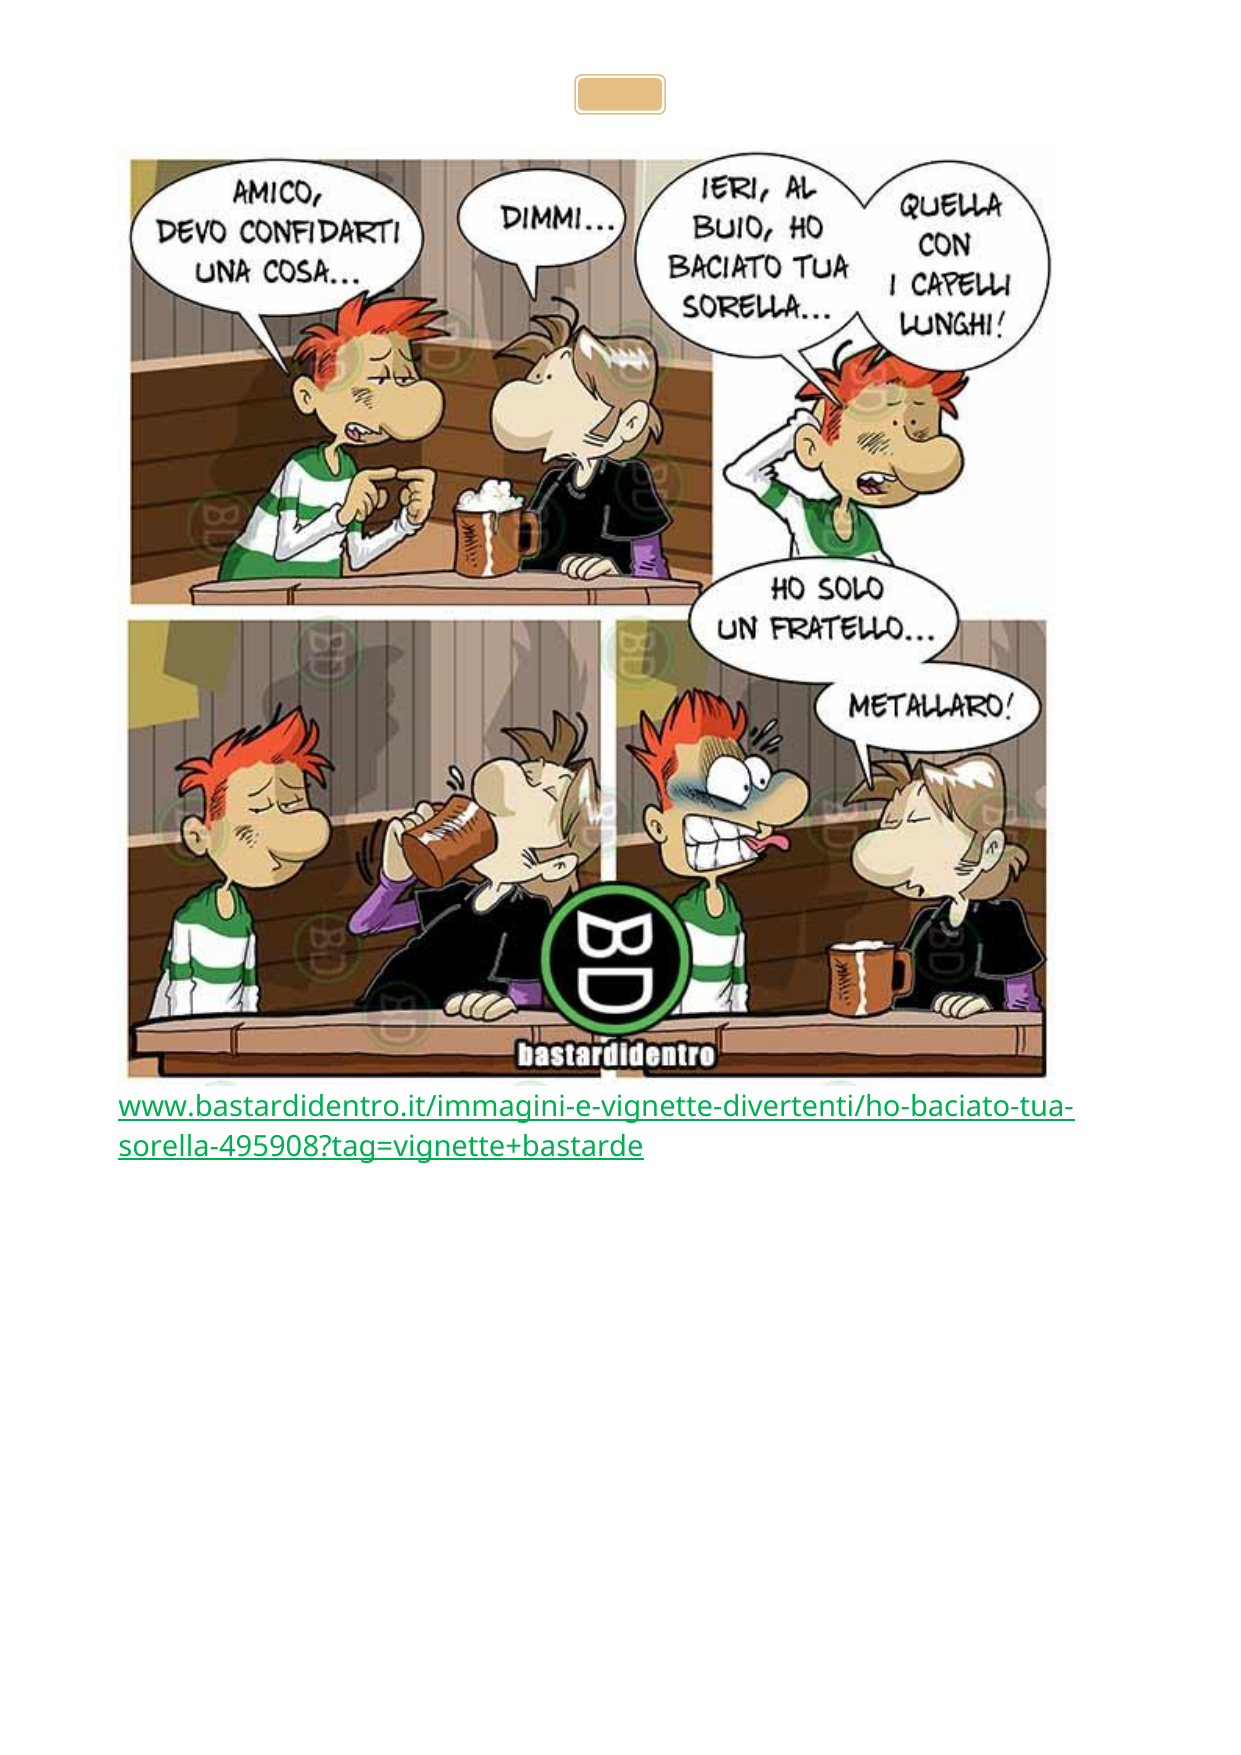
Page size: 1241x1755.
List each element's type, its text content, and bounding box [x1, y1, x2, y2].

text www.bastardidentro.it/immagini-e-vignette-divertenti/ho-baciato-tua-sorella-495908?tag=vignette+bastarde [118, 1085, 1122, 1164]
